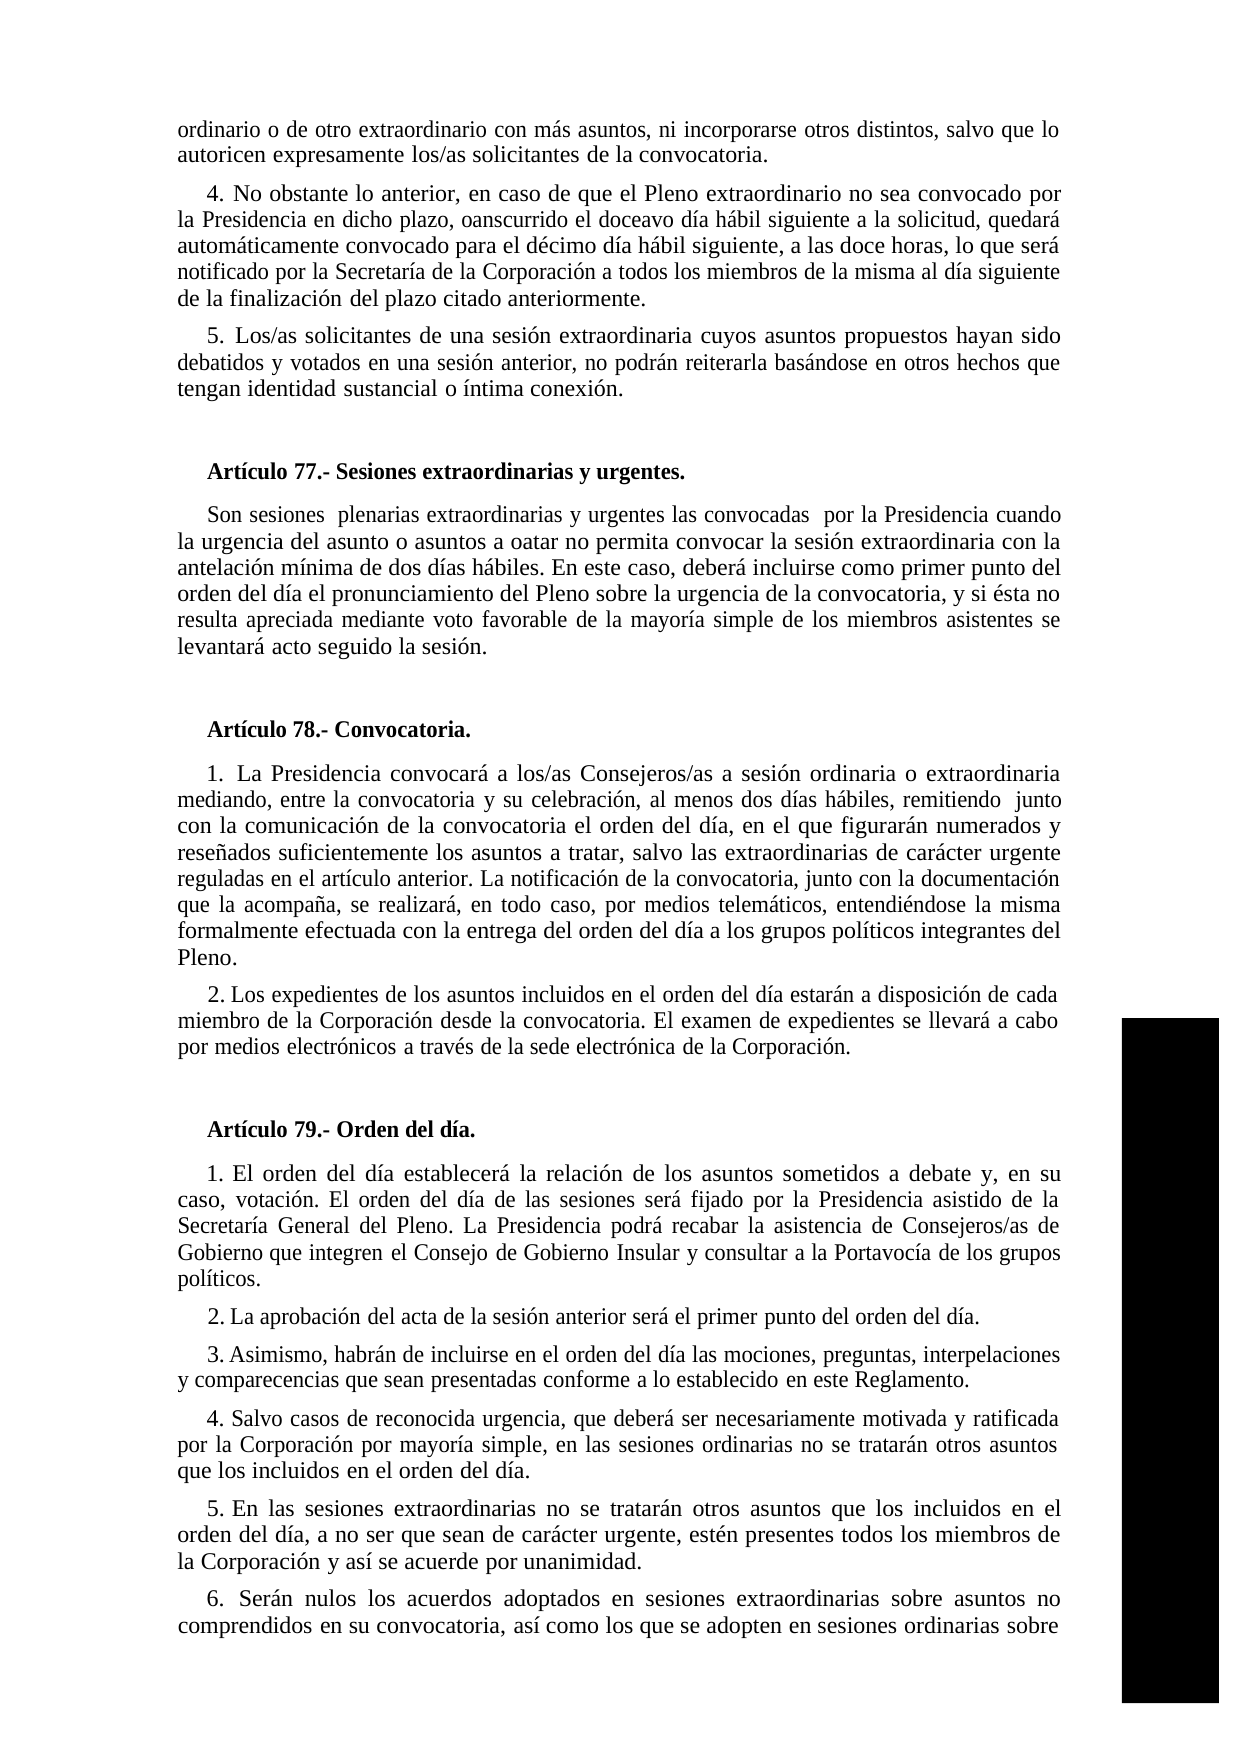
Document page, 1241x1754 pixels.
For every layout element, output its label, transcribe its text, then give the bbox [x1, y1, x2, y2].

text ordinario o de otro extraordinario con más asuntos, ni incorporarse otros distintos, salvo que lo autoricen expresamente los/as solicitantes de la convocatoria. [177, 117, 1062, 168]
list En las sesiones extraordinarias no se tratarán otros asuntos que los incluidos en el orden del día, a no ser que sean de carácter urgente, estén presentes todos los miembros de la Corporación y así se acuerde por unanimidad. [177, 1496, 1062, 1574]
list No obstante lo anterior, en caso de que el Pleno extraordinario no sea convocado por la Presidencia en dicho plazo, oanscurrido el doceavo día hábil siguiente a la solicitud, quedará automáticamente convocado para el décimo día hábil siguiente, a las doce horas, lo que será notificado por la Secretaría de la Corporación a todos los miembros de la misma al día siguiente de la finalización del plazo citado anteriormente. [177, 180, 1062, 311]
list Asimismo, habrán de incluirse en el orden del día las mociones, preguntas, interpelaciones y comparecencias que sean presentadas conforme a lo establecido en este Reglamento. [177, 1342, 1062, 1393]
list El orden del día establecerá la relación de los asuntos sometidos a debate y, en su caso, votación. El orden del día de las sesiones será fijado por la Presidencia asistido de la Secretaría General del Pleno. La Presidencia podrá recabar la asistencia de Consejeros/as de Gobierno que integren el Consejo de Gobierno Insular y consultar a la Portavocía de los grupos políticos. [177, 1160, 1061, 1291]
list Los expedientes de los asuntos incluidos en el orden del día estarán a disposición de cada miembro de la Corporación desde la convocatoria. El examen de expedientes se llevará a cabo por medios electrónicos a través de la sede electrónica de la Corporación. [178, 981, 1061, 1060]
list La aprobación del acta de la sesión anterior será el primer punto del orden del día. [207, 1302, 1121, 1330]
text Son sesiones plenarias extraordinarias y urgentes las convocadas por la Presidencia cuando la urgencia del asunto o asuntos a oatar no permita convocar la sesión extraordinaria con la antelación mínima de dos días hábiles. En este caso, deberá incluirse como primer punto del orden del día el pronunciamiento del Pleno sobre la urgencia de la convocatoria, y si ésta no resulta apreciada mediante voto favorable de la mayoría simple de los miembros asistentes se levantará acto seguido la sesión. [177, 502, 1062, 659]
text Artículo 79.- Orden del día. [207, 1115, 1121, 1143]
list Los/as solicitantes de una sesión extraordinaria cuyos asuntos propuestos hayan sido debatidos y votados en una sesión anterior, no podrán reiterarla basándose en otros hechos que tengan identidad sustancial o íntima conexión. [177, 323, 1062, 401]
text Artículo 77.- Sesiones extraordinarias y urgentes. [207, 457, 1232, 484]
list La Presidencia convocará a los/as Consejeros/as a sesión ordinaria o extraordinaria mediando, entre la convocatoria y su celebración, al menos dos días hábiles, remitiendo junto con la comunicación de la convocatoria el orden del día, en el que figurarán numerados y reseñados suficientemente los asuntos a tratar, salvo las extraordinarias de carácter urgente reguladas en el artículo anterior. La notificación de la convocatoria, junto con la documentación que la acompaña, se realizará, en todo caso, por medios telemáticos, entendiéndose la misma formalmente efectuada con la entrega del orden del día a los grupos políticos integrantes del Pleno. [177, 760, 1062, 970]
list Serán nulos los acuerdos adoptados en sesiones extraordinarias sobre asuntos no comprendidos en su convocatoria, así como los que se adopten en sesiones ordinarias sobre [178, 1586, 1062, 1638]
list Salvo casos de reconocida urgencia, que deberá ser necesariamente motivada y ratificada por la Corporación por mayoría simple, en las sesiones ordinarias no se tratarán otros asuntos que los incluidos en el orden del día. [177, 1405, 1060, 1484]
text Artículo 78.- Convocatoria. [207, 715, 1232, 743]
